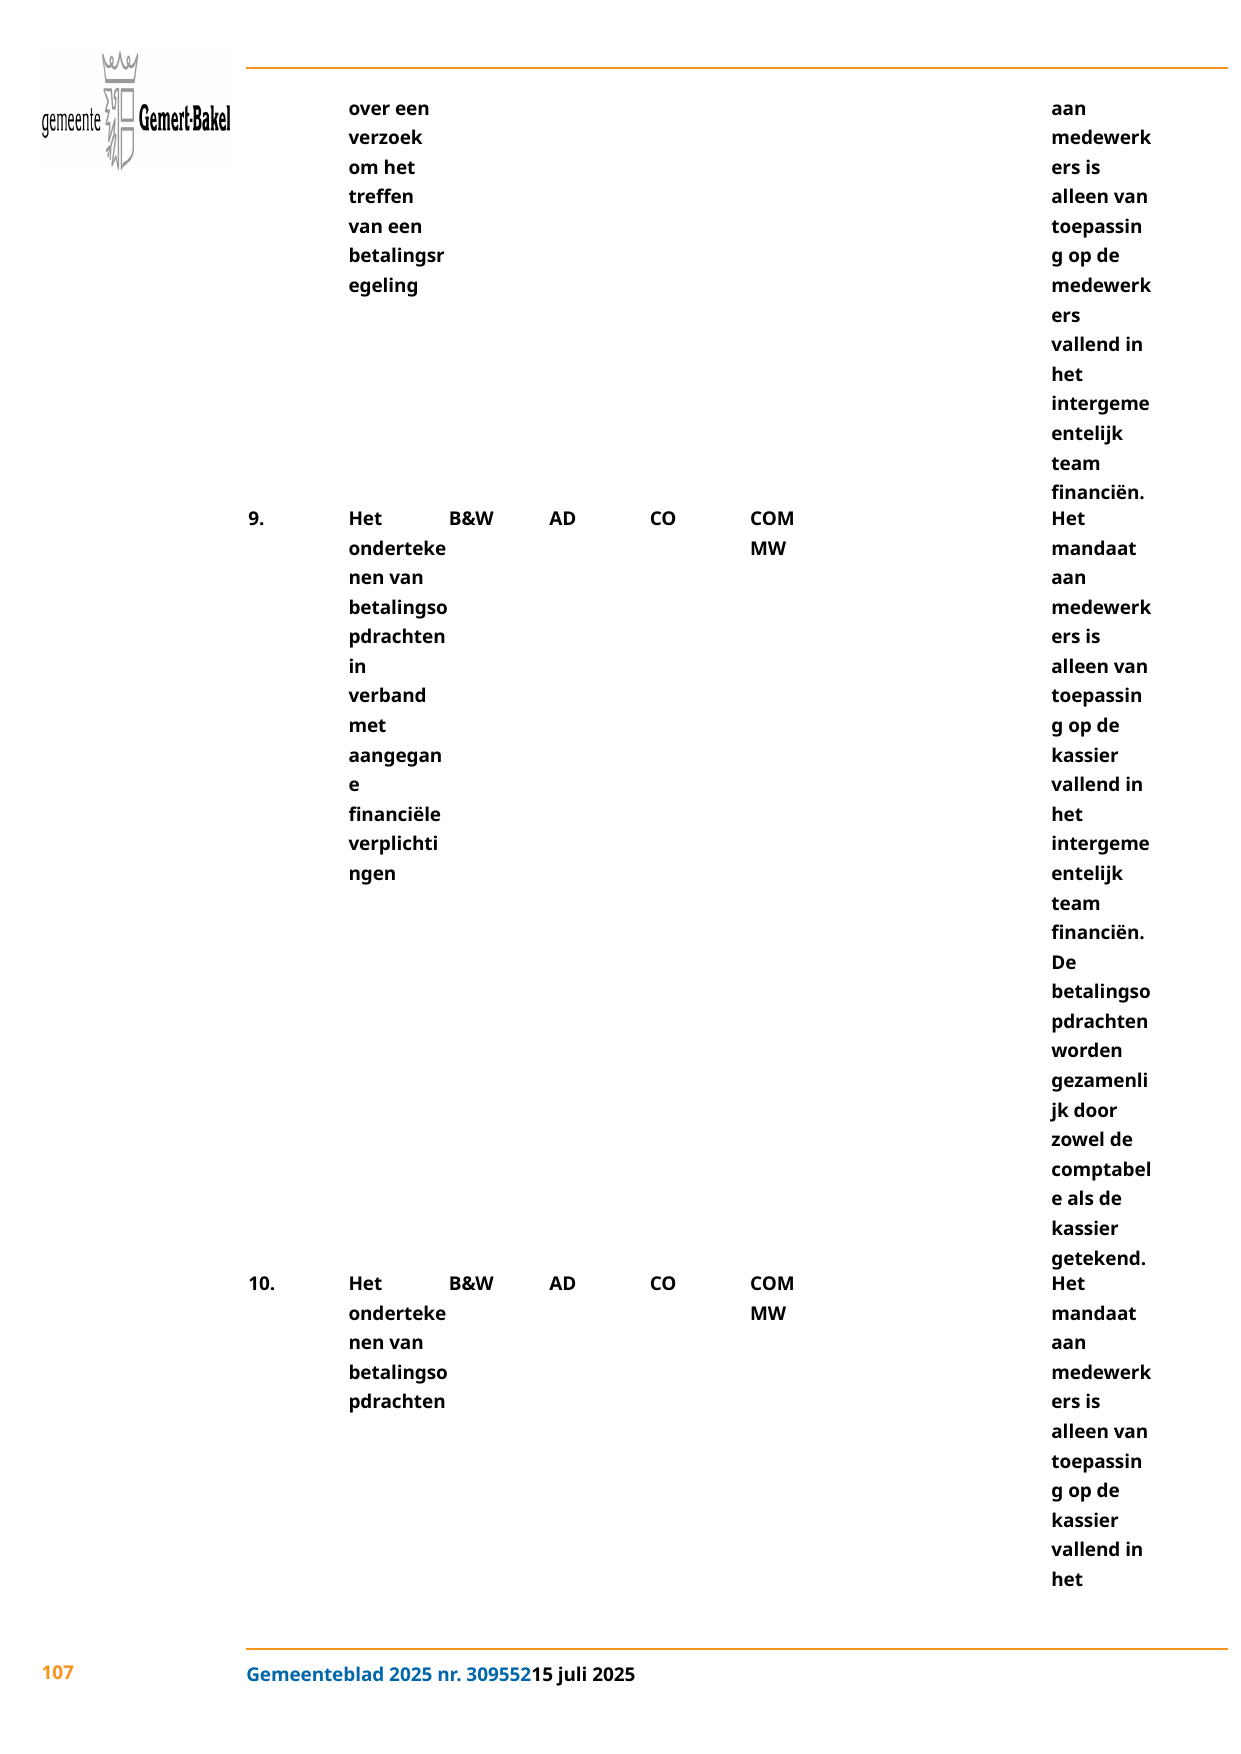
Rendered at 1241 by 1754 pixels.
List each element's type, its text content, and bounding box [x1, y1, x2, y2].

table_cell Het ondertekenen van betalingsopdrachten [348, 1270, 449, 1592]
table_cell Het ondertekenen van betalingsopdrachten in verband met aangegane financiële verplichtingen [348, 505, 449, 1270]
table_cell [248, 95, 348, 505]
table_cell Het mandaat aan medewerkers is alleen van toepassing op de kassier vallend in het intergemeentelijk team financiën. De betalingsopdrachten worden gezamenlijk door zowel de comptabele als de kassier getekend. [1051, 505, 1152, 1270]
table_cell B&W [449, 1270, 549, 1592]
picture [41, 47, 231, 172]
table_cell [549, 95, 649, 505]
table_cell 9. [248, 505, 348, 1270]
table_cell aan medewerkers is alleen van toepassing op de medewerkers vallend in het intergemeentelijk team financiën. [1051, 95, 1152, 505]
table_cell [449, 95, 549, 505]
table_cell [850, 505, 951, 1270]
table_cell [650, 95, 750, 505]
table_cell [750, 95, 850, 505]
table_cell 10. [248, 1270, 348, 1592]
table_cell Het mandaat aan medewerkers is alleen van toepassing op de kassier vallend in het [1051, 1270, 1152, 1592]
table_cell over een verzoek om het treffen van een betalingsregeling [348, 95, 449, 505]
table_cell COM MW [750, 1270, 850, 1592]
table_cell [951, 505, 1051, 1270]
table_cell [951, 1270, 1051, 1592]
table_cell CO [650, 1270, 750, 1592]
table_cell CO [650, 505, 750, 1270]
table_cell B&W [449, 505, 549, 1270]
table_cell AD [549, 505, 649, 1270]
table_cell COM MW [750, 505, 850, 1270]
table_cell AD [549, 1270, 649, 1592]
table_cell [850, 95, 951, 505]
table_cell [850, 1270, 951, 1592]
table_cell [951, 95, 1051, 505]
